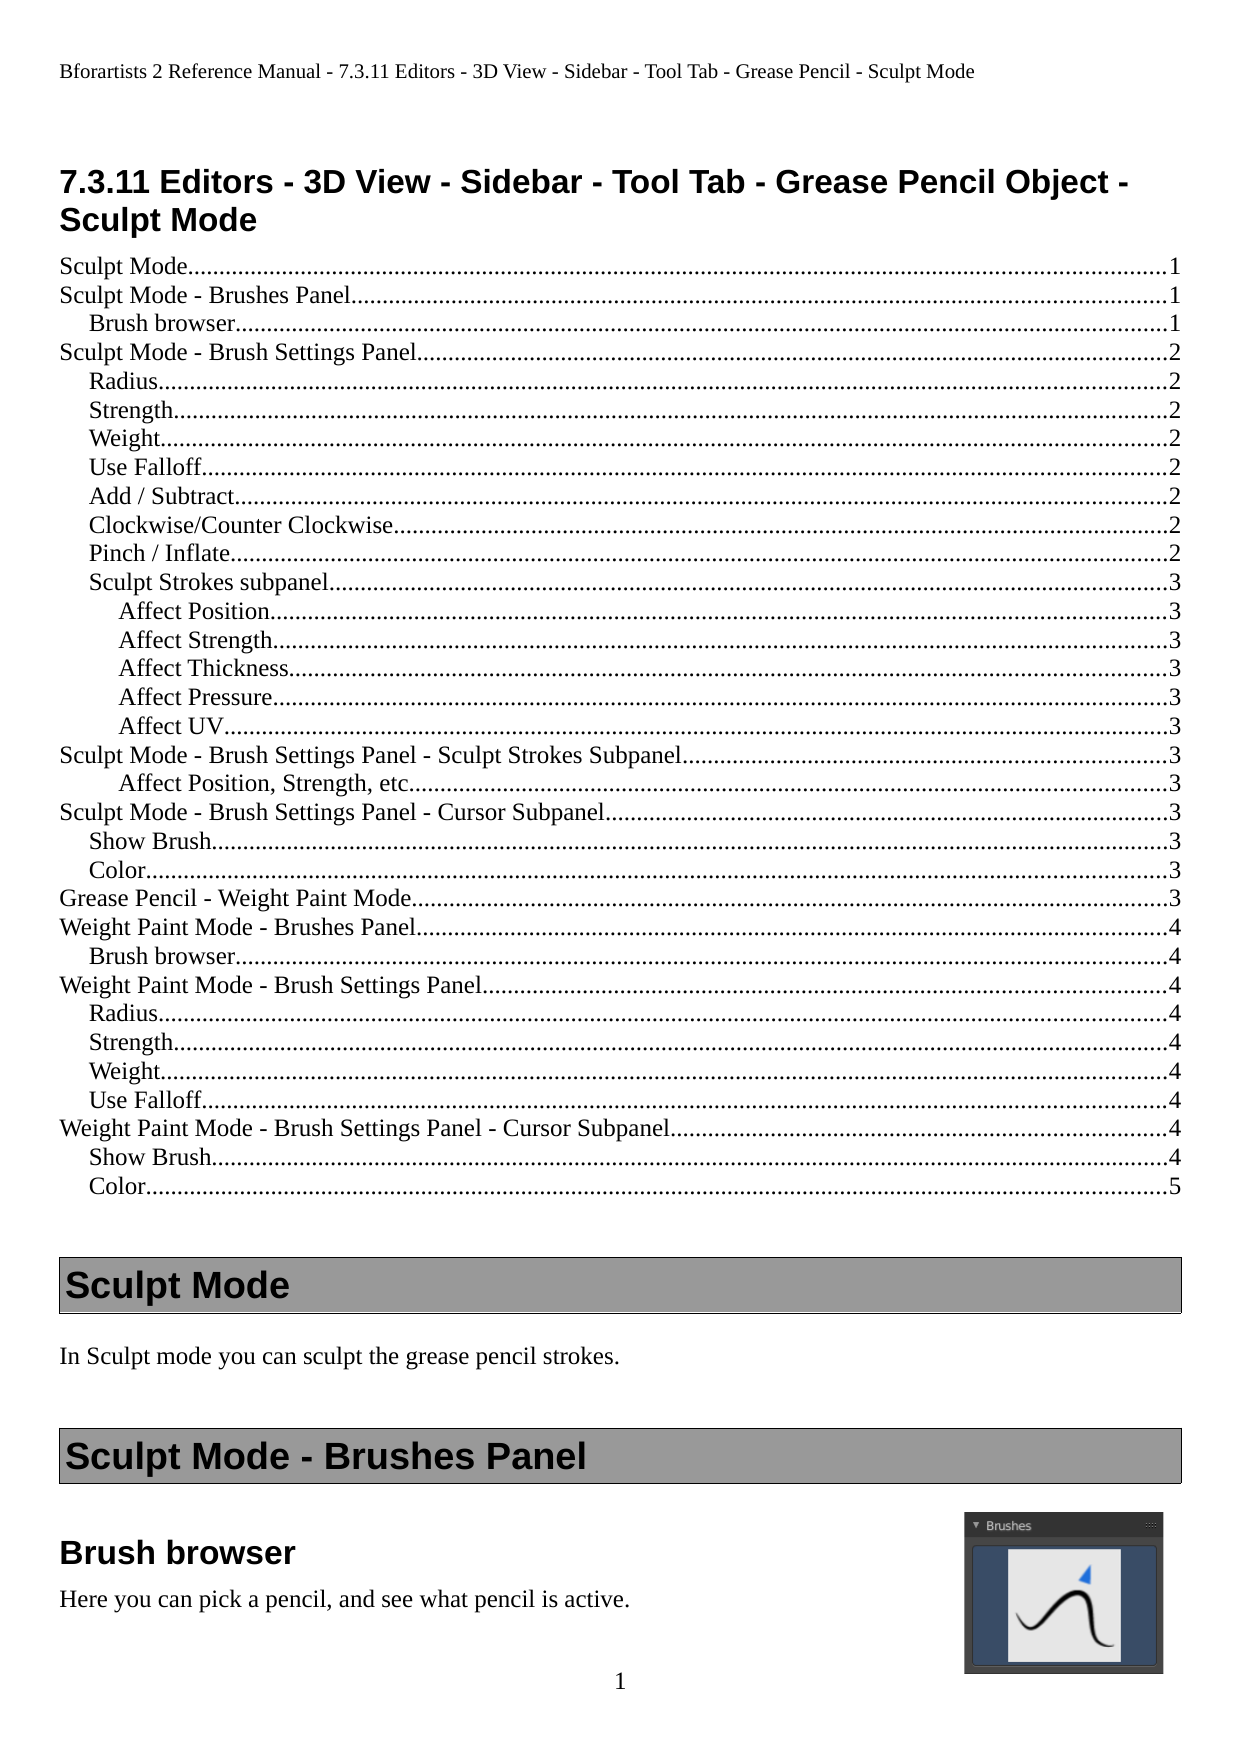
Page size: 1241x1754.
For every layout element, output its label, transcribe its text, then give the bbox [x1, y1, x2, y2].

text Show Brush 3 [88, 826, 1181, 855]
text Affect Strength 3 [118, 625, 1181, 653]
text Grease Pencil - Weight Paint Mode 3 [59, 883, 1181, 912]
text Sculpt Mode - Brush Settings Panel - Cursor Subpanel 3 [59, 797, 1181, 826]
text Here you can pick a pencil, and see what pencil is active. [59, 1584, 964, 1612]
text Weight Paint Mode - Brush Settings Panel 4 [59, 970, 1181, 998]
text Weight Paint Mode - Brush Settings Panel - Cursor Subpanel 4 [59, 1113, 1181, 1142]
text Add / Subtract 2 [88, 481, 1181, 510]
text Radius 2 [88, 366, 1181, 395]
text Use Falloff 4 [88, 1085, 1181, 1113]
text Clockwise/Counter Clockwise 2 [88, 510, 1181, 538]
text Weight 2 [88, 423, 1181, 452]
table_header Sculpt Mode [60, 1258, 1181, 1312]
text Use Falloff 2 [88, 452, 1181, 481]
subtitle 7.3.11 Editors - 3D View - Sidebar - Tool Tab - Grease Pencil Object - Sculpt Mode [59, 162, 1181, 238]
subtitle [1164, 1532, 1181, 1571]
text Affect Pressure 3 [118, 682, 1181, 711]
text Weight Paint Mode - Brushes Panel 4 [59, 912, 1181, 941]
text Sculpt Mode - Brushes Panel 1 [59, 280, 1181, 308]
text Radius 4 [88, 998, 1181, 1027]
text Weight 4 [88, 1056, 1181, 1085]
text Sculpt Mode - Brush Settings Panel 2 [59, 337, 1181, 366]
text Show Brush 4 [88, 1142, 1181, 1171]
text Brush browser 4 [88, 941, 1181, 970]
text Color 5 [88, 1171, 1181, 1200]
text Color 3 [88, 855, 1181, 883]
text Affect Position, Strength, etc. 3 [118, 768, 1181, 797]
text Sculpt Strokes subpanel 3 [88, 567, 1181, 596]
picture [964, 1512, 1164, 1674]
text Brush browser 1 [88, 308, 1181, 337]
text Strength 4 [88, 1027, 1181, 1056]
text Sculpt Mode 1 [59, 251, 1181, 280]
text Affect Thickness 3 [118, 653, 1181, 682]
table_header Sculpt Mode - Brushes Panel [60, 1429, 1181, 1483]
text Sculpt Mode - Brush Settings Panel - Sculpt Strokes Subpanel 3 [59, 740, 1181, 768]
subtitle Brush browser [59, 1532, 964, 1571]
text Strength 2 [88, 395, 1181, 423]
text Affect UV 3 [118, 711, 1181, 740]
text Affect Position 3 [118, 596, 1181, 625]
text In Sculpt mode you can sculpt the grease pencil strokes. [59, 1341, 1181, 1370]
text Pinch / Inflate 2 [88, 538, 1181, 567]
